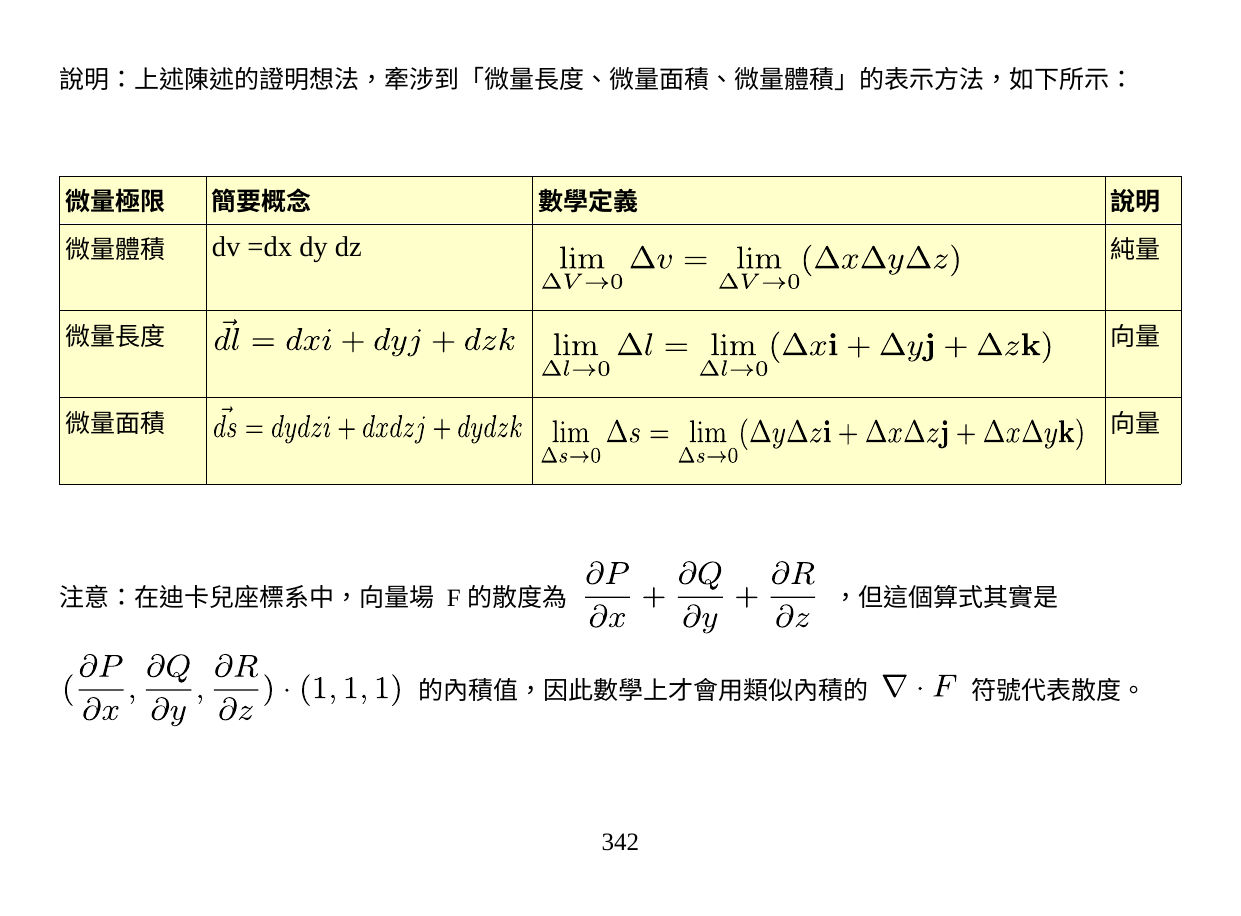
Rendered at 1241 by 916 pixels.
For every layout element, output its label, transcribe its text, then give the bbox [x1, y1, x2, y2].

text 說明：上述陳述的證明想法，牽涉到「微量長度、微量面積、微量體積」的表示方法，如下所示： [59, 59, 1181, 95]
table_cell 微量體積 [60, 225, 206, 310]
table_cell [533, 311, 1105, 397]
table_header 簡要概念 [207, 177, 532, 223]
table_cell 純量 [1106, 225, 1181, 310]
table_cell 向量 [1106, 398, 1181, 484]
table_cell 向量 [1106, 311, 1181, 397]
table_cell [533, 225, 1105, 310]
table_header 微量極限 [60, 177, 206, 223]
table_header 說明 [1106, 177, 1181, 223]
table_cell dv =dx dy dz [207, 225, 532, 310]
table_header 數學定義 [533, 177, 1105, 223]
table_cell 微量長度 [60, 311, 206, 397]
table_cell [207, 311, 532, 397]
table_cell [533, 398, 1105, 484]
text 注意：在迪卡兒座標系中，向量場 F 的散度為 ，但這個算式其實是 的內積值，因此數學上才會用類似內積的 符號代表散度。 [59, 555, 1181, 768]
table_cell 微量面積 [60, 398, 206, 484]
table_cell [207, 398, 532, 484]
